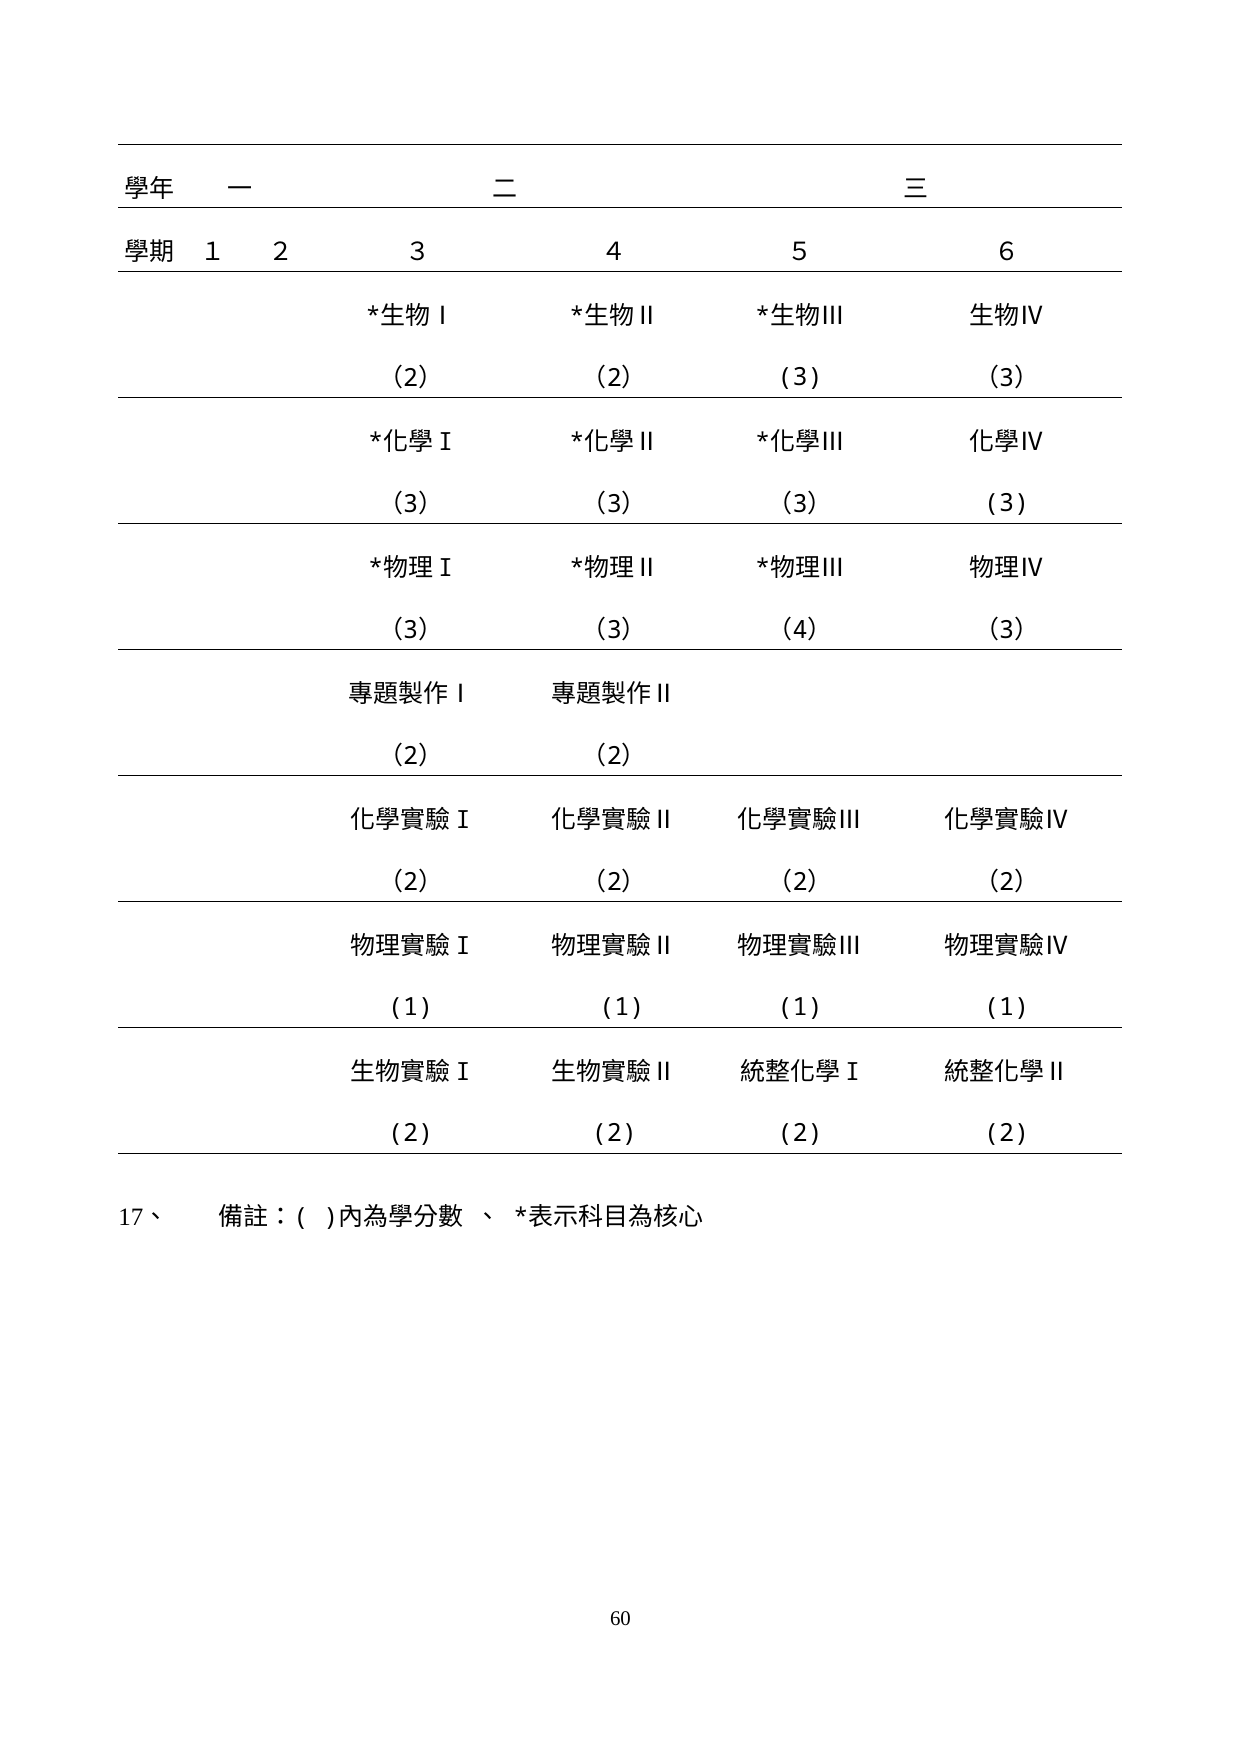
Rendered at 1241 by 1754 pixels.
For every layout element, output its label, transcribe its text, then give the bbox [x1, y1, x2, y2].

table_cell 生物實驗I (2) [301, 1028, 520, 1153]
table_cell *化學I （3） [301, 398, 520, 523]
table_cell *生物Ⅰ （2） [301, 272, 520, 397]
table_cell [180, 1028, 246, 1153]
table_cell ２ [246, 208, 301, 271]
table_cell [180, 272, 246, 397]
table_cell 生物Ⅳ （3） [891, 272, 1122, 397]
table_cell [246, 902, 301, 1027]
table_cell 專題製作Ⅱ （2） [520, 650, 708, 775]
table_cell [180, 776, 246, 901]
subtitle 備註：( )內為學分數 、 *表示科目為核心 [118, 1173, 1122, 1235]
table_cell 生物實驗Ⅱ (2) [520, 1028, 708, 1153]
table_cell 物理Ⅳ （3） [891, 524, 1122, 649]
table_cell 物理實驗I (1) [301, 902, 520, 1027]
table_cell 統整化學Ⅱ (2) [891, 1028, 1122, 1153]
table_header 學年 [118, 145, 180, 207]
table_cell [246, 1028, 301, 1153]
table_cell [246, 650, 301, 775]
table_cell 物理實驗Ⅲ (1) [709, 902, 891, 1027]
table_cell [118, 272, 180, 397]
table_cell [118, 1028, 180, 1153]
table_cell [246, 524, 301, 649]
table_cell [246, 272, 301, 397]
table_cell 統整化學I (2) [709, 1028, 891, 1153]
table_cell *化學Ⅲ （3） [709, 398, 891, 523]
table_cell [180, 524, 246, 649]
table_cell *物理Ⅱ （3） [520, 524, 708, 649]
table_cell 學期 [118, 208, 180, 271]
table_cell ４ [520, 208, 708, 271]
table_cell １ [180, 208, 246, 271]
table_cell [118, 650, 180, 775]
table_cell *物理I （3） [301, 524, 520, 649]
table_cell ６ [891, 208, 1122, 271]
table_cell *生物Ⅱ （2） [520, 272, 708, 397]
table_header 一 [180, 145, 301, 207]
table_cell [118, 902, 180, 1027]
table_cell 專題製作Ⅰ （2） [301, 650, 520, 775]
table_cell [709, 650, 891, 775]
table_header 三 [709, 145, 1122, 207]
table_cell [118, 398, 180, 523]
table_cell [246, 398, 301, 523]
table_cell ５ [709, 208, 891, 271]
table_cell [180, 902, 246, 1027]
table_cell [891, 650, 1122, 775]
table_cell *物理Ⅲ （4） [709, 524, 891, 649]
table_cell ３ [301, 208, 520, 271]
table_cell 化學Ⅳ (3) [891, 398, 1122, 523]
table_cell 化學實驗Ⅱ （2） [520, 776, 708, 901]
table_cell 物理實驗Ⅱ (1) [520, 902, 708, 1027]
table_cell *生物Ⅲ (3) [709, 272, 891, 397]
table_cell [180, 398, 246, 523]
table_cell [118, 776, 180, 901]
table_cell 物理實驗Ⅳ (1) [891, 902, 1122, 1027]
table_cell [118, 524, 180, 649]
table_header 二 [301, 145, 708, 207]
table_cell *化學Ⅱ （3） [520, 398, 708, 523]
table_cell 化學實驗Ⅲ （2） [709, 776, 891, 901]
table_cell 化學實驗I （2） [301, 776, 520, 901]
table_cell [246, 776, 301, 901]
table_cell 化學實驗Ⅳ （2） [891, 776, 1122, 901]
table_cell [180, 650, 246, 775]
